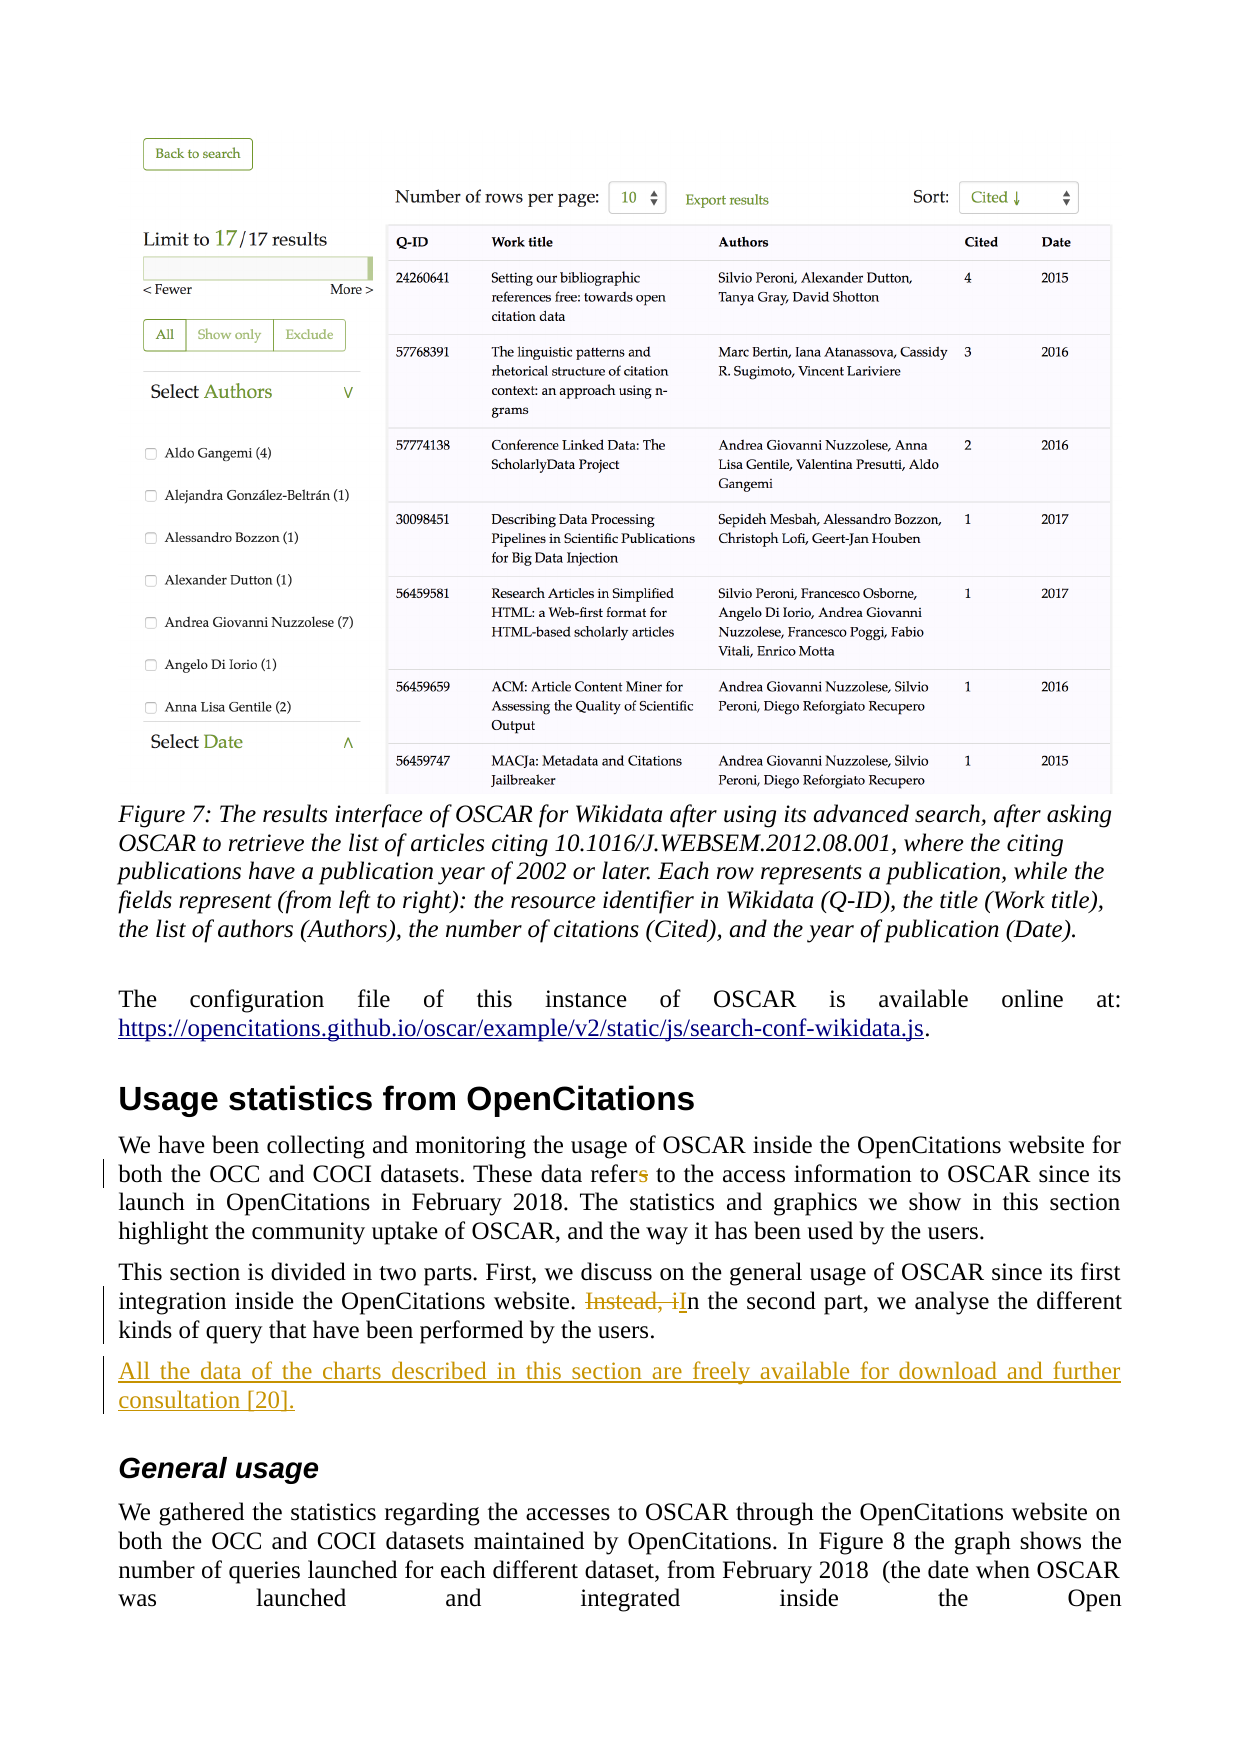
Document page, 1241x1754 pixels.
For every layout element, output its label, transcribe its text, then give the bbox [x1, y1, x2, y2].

text The configuration file of this instance of OSCAR is available online at: https://opencitations.github.io/oscar/example/v2/static/js/search-conf-wikidata.js. [118, 984, 1122, 1041]
text Figure 7: The results interface of OSCAR for Wikidata after using its advanced search, after asking OSCAR to retrieve the list of articles citing 10.1016/J.WEBSEM.2012.08.001, where the citing publications have a publication year of 2002 or later. Each row represents a publication, while the fields represent (from left to right): the resource identifier in Wikidata (Q-ID), the title (Work title), the list of authors (Authors), the number of citations (Cited), and the year of publication (Date). [118, 794, 1122, 943]
picture [118, 130, 1123, 794]
text We have been collecting and monitoring the usage of OSCAR inside the OpenCitations website for both the OCC and COCI datasets. These data refer to the access information to OSCAR since its launch in OpenCitations in February 2018. The statistics and graphics we show in this section highlight the community uptake of OSCAR, and the way it has been used by the users. [118, 1130, 1122, 1245]
text This section is divided in two parts. First, we discuss on the general usage of OSCAR since its first integration inside the OpenCitations website. In the second part, we analyse the different kinds of query that have been performed by the users. [118, 1257, 1122, 1344]
subtitle General usage [118, 1451, 1122, 1485]
subtitle Usage statistics from OpenCitations [118, 1079, 1122, 1117]
text We gathered the statistics regarding the accesses to OSCAR through the OpenCitations website on both the OCC and COCI datasets maintained by OpenCitations. In Figure 8 the graph shows the number of queries launched for each different dataset, from February 2018 (the date when OSCAR was launched and integrated inside the Open [118, 1497, 1122, 1612]
text All the data of the charts described in this section are freely available for download and further consultation [20]. [118, 1356, 1122, 1414]
